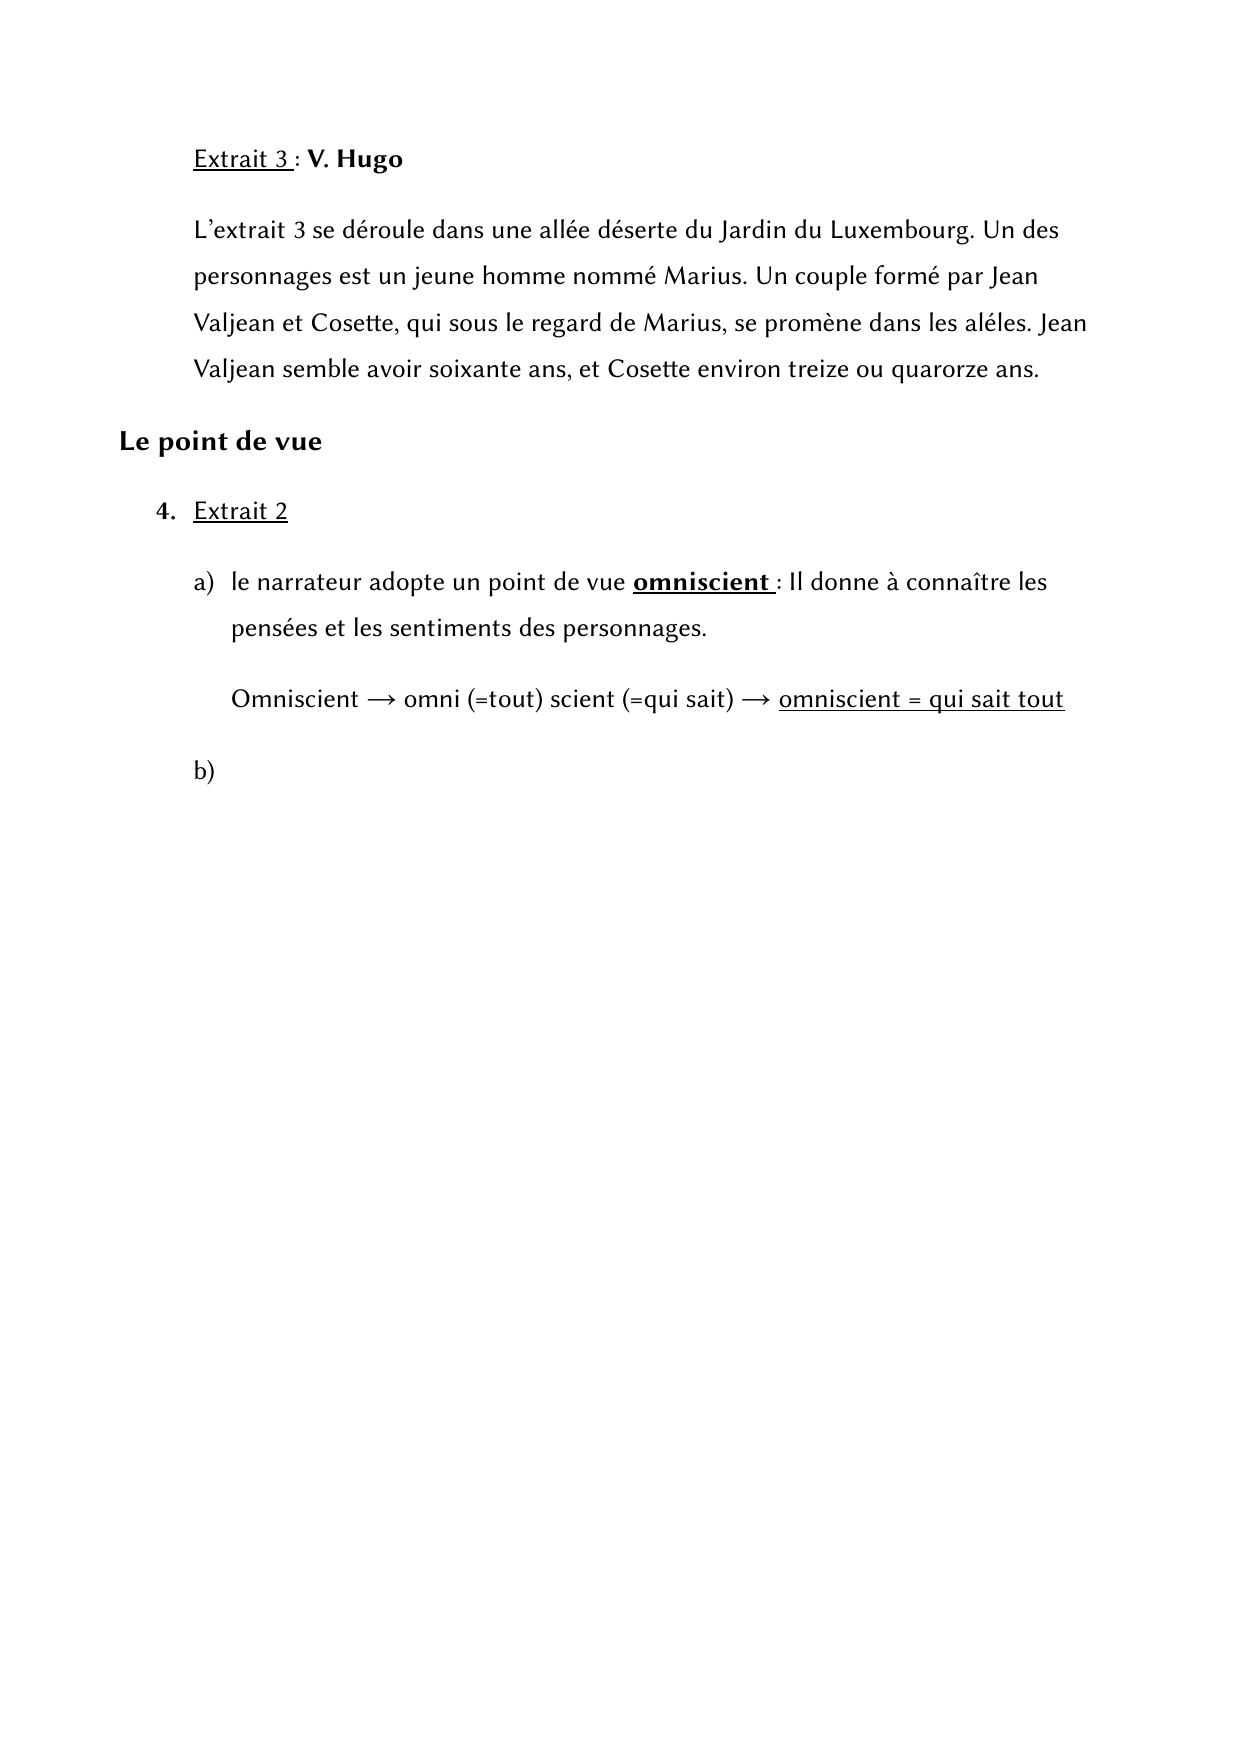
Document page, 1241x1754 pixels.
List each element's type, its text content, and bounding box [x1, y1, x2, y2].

subtitle Le point de vue [118, 424, 1122, 458]
list le narrateur adopte un point de vue omniscient : Il donne à connaître les pensées et les sentiments des personnages. [193, 566, 1122, 643]
list Omniscient → omni (=tout) scient (=qui sait) → omniscient = qui sait tout [193, 684, 1122, 714]
list Extrait 2 [156, 495, 1122, 526]
list Extrait 3 : V. Hugo [156, 143, 1122, 174]
list L’extrait 3 se déroule dans une allée déserte du Jardin du Luxembourg. Un des personnages est un jeune homme nommé Marius. Un couple formé par Jean Valjean et Cosette, qui sous le regard de Marius, se promène dans les aléles. Jean Valjean semble avoir soixante ans, et Cosette environ treize ou quarorze ans. [156, 214, 1122, 384]
